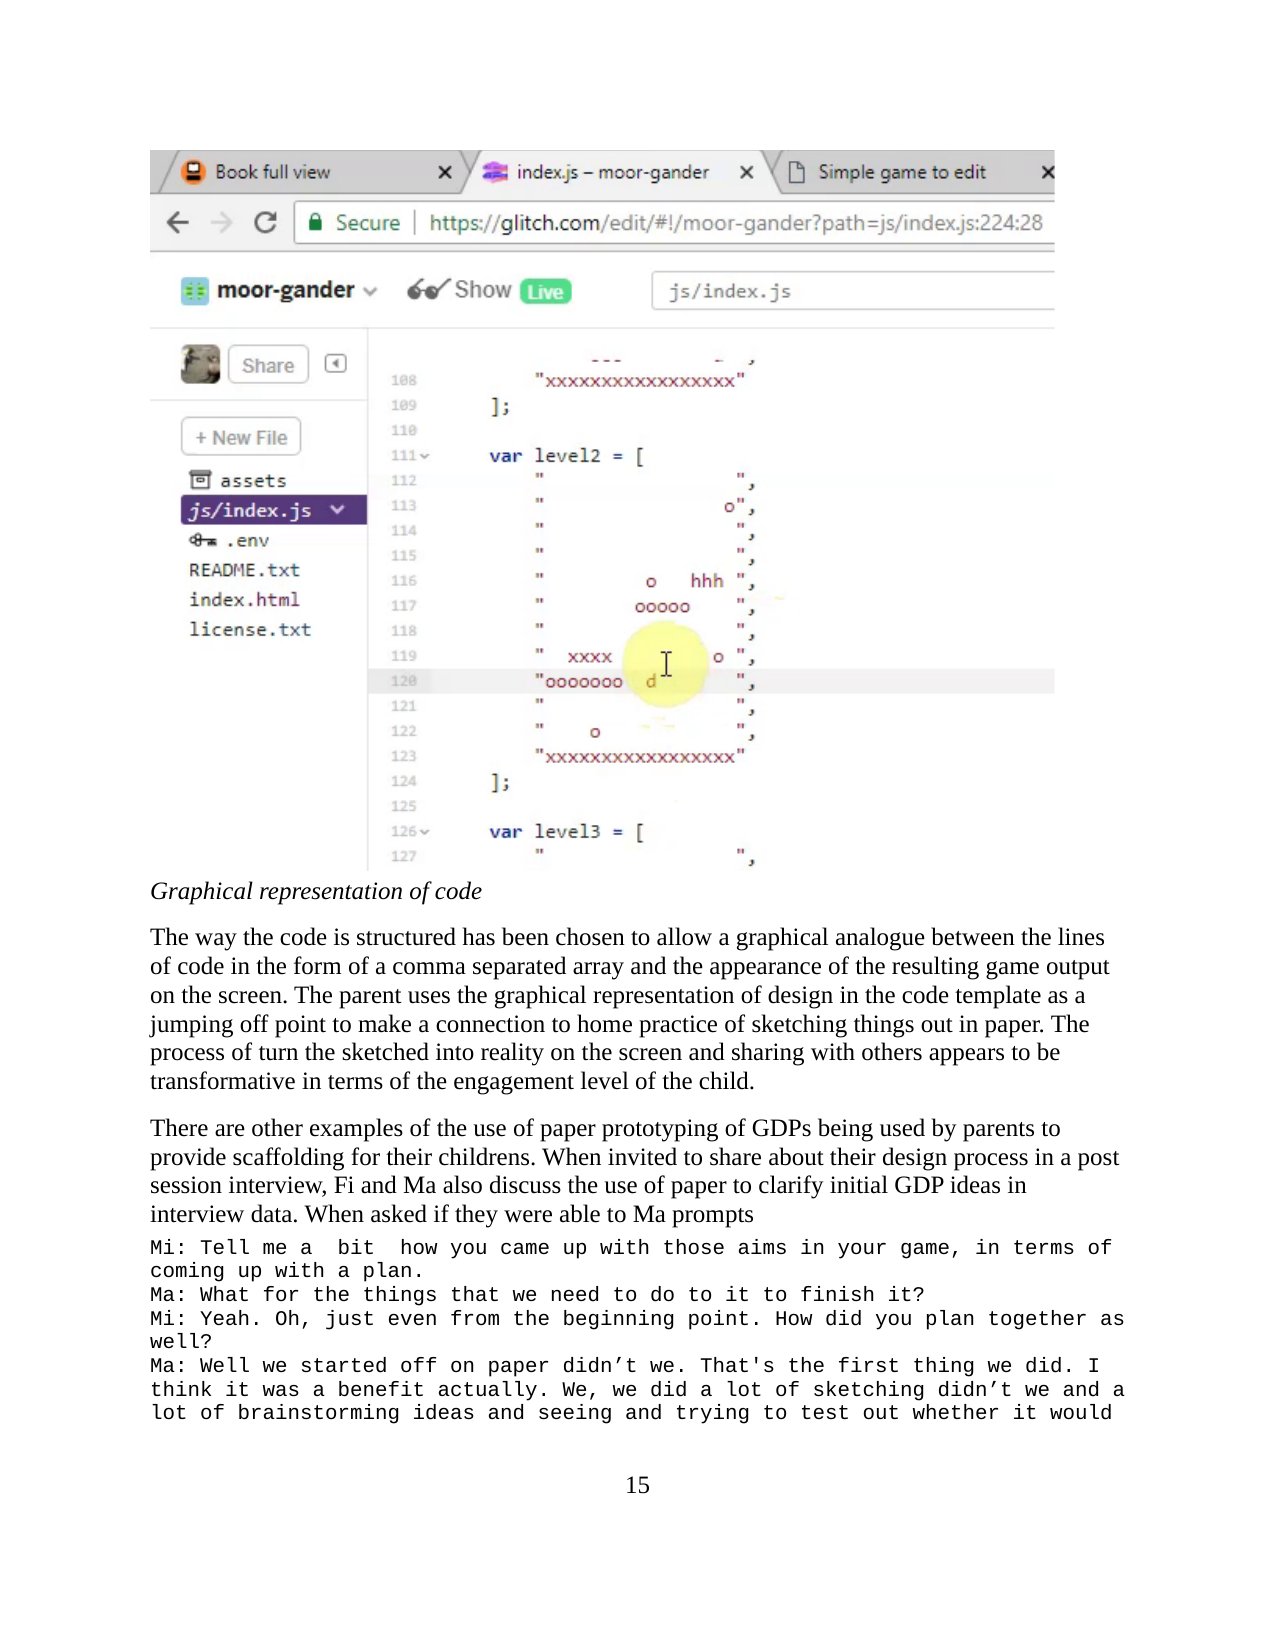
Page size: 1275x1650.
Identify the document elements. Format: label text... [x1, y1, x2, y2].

picture [150, 150, 1055, 871]
text Graphical representation of code [150, 871, 1125, 904]
text There are other examples of the use of paper prototyping of GDPs being used by parents to provide scaffolding for their childrens. When invited to share about their design process in a post session interview, Fi and Ma also discuss the use of paper to clarify initial GDP ideas in interview data. When asked if they were able to Ma prompts [150, 1113, 1125, 1228]
text Mi: Yeah. Oh, just even from the beginning point. How did you plan together as well? [150, 1308, 1125, 1355]
text Ma: Well we started off on paper didn’t we. That's the first thing we did. I think it was a benefit actually. We, we did a lot of sketching didn’t we and a lot of brainstorming ideas and seeing and trying to test out whether it would [150, 1355, 1125, 1426]
text Ma: What for the things that we need to do to it to finish it? [150, 1284, 1125, 1308]
text The way the code is structured has been chosen to allow a graphical analogue between the lines of code in the form of a comma separated array and the appearance of the resulting game output on the screen. The parent uses the graphical representation of design in the code template as a jumping off point to make a connection to home practice of sketching things out in paper. The process of turn the sketched into reality on the screen and sharing with others appears to be transformative in terms of the engagement level of the child. [150, 922, 1125, 1095]
text Mi: Tell me a bit how you came up with those aims in your game, in terms of coming up with a plan. [150, 1237, 1125, 1284]
